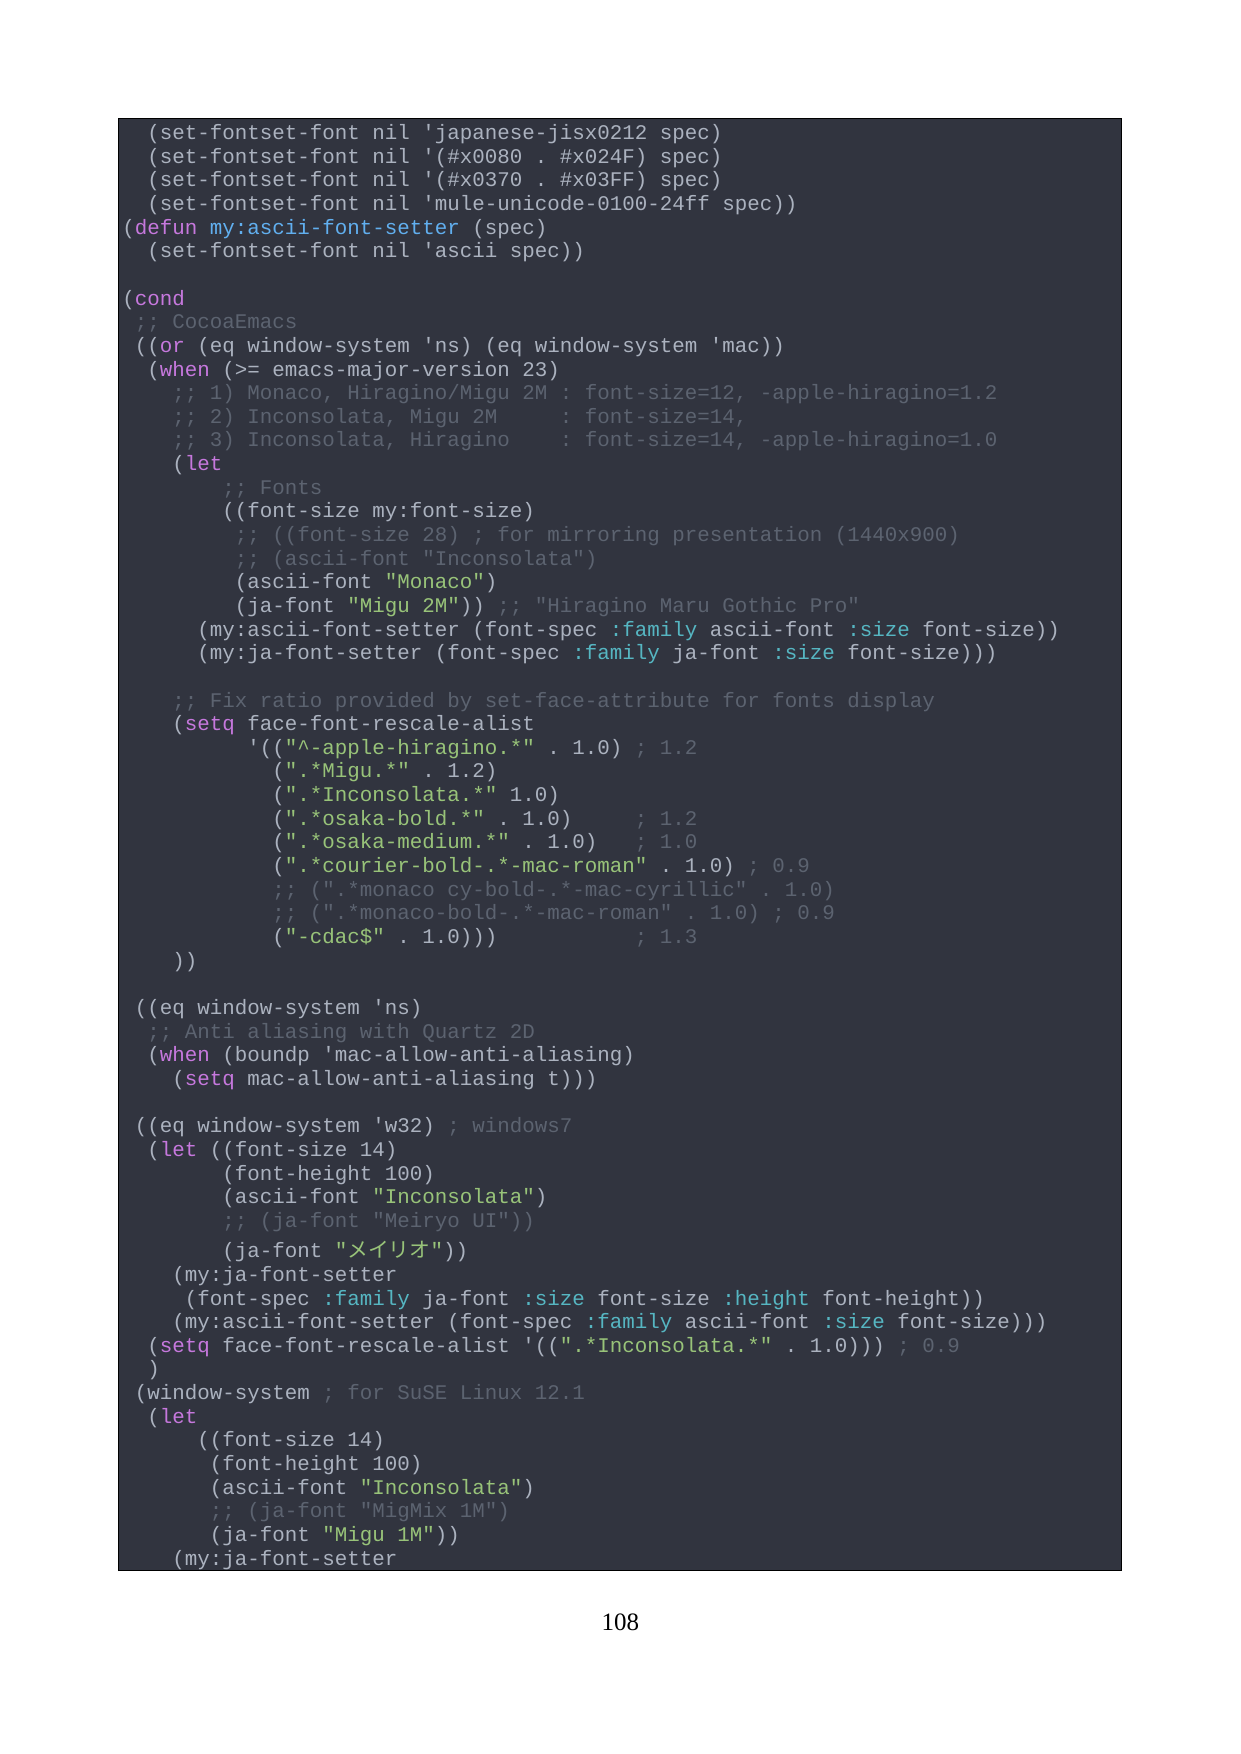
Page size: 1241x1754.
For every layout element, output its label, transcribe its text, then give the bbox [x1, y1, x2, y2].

text (font-height 100) [119, 1158, 1121, 1182]
text ;; 1) Monaco, Hiragino/Migu 2M : font-size=12, -apple-hiragino=1.2 [119, 378, 1121, 402]
text ;; (ja-font "MigMix 1M") [119, 1496, 1121, 1520]
text (set-fontset-font nil 'ascii spec)) [119, 236, 1121, 260]
text (".*Migu.*" . 1.2) [119, 757, 1121, 780]
text ("-cdac$" . 1.0))) ; 1.3 [119, 922, 1121, 946]
text ((font-size my:font-size) [119, 496, 1121, 520]
text ;; Fix ratio provided by set-face-attribute for fonts display [119, 686, 1121, 709]
text (font-height 100) [119, 1449, 1121, 1473]
text (ascii-font "Inconsolata") [119, 1473, 1121, 1496]
text (ascii-font "Monaco") [119, 567, 1121, 591]
text ;; 3) Inconsolata, Hiragino : font-size=14, -apple-hiragino=1.0 [119, 426, 1121, 449]
text ;; 2) Inconsolata, Migu 2M : font-size=14, [119, 402, 1121, 426]
text ;; (".*monaco-bold-.*-mac-roman" . 1.0) ; 0.9 [119, 898, 1121, 922]
text (let [119, 449, 1121, 473]
text ) [119, 1354, 1121, 1378]
text (let ((font-size 14) [119, 1135, 1121, 1158]
text (".*osaka-bold.*" . 1.0) ; 1.2 [119, 804, 1121, 827]
text (setq mac-allow-anti-aliasing t))) [119, 1064, 1121, 1088]
text (font-spec :family ja-font :size font-size :height font-height)) [119, 1283, 1121, 1307]
text (window-system ; for SuSE Linux 12.1 [119, 1378, 1121, 1402]
text (cond [119, 284, 1121, 307]
text ((eq window-system 'w32) ; windows7 [119, 1111, 1121, 1135]
text (let [119, 1402, 1121, 1425]
text (set-fontset-font nil 'japanese-jisx0212 spec) [119, 119, 1121, 142]
text (set-fontset-font nil 'mule-unicode-0100-24ff spec)) [119, 189, 1121, 213]
text (set-fontset-font nil '(#x0080 . #x024F) spec) [119, 142, 1121, 165]
text (my:ja-font-setter (font-spec :family ja-font :size font-size))) [119, 638, 1121, 662]
text ;; ((font-size 28) ; for mirroring presentation (1440x900) [119, 520, 1121, 544]
text ((or (eq window-system 'ns) (eq window-system 'mac)) [119, 331, 1121, 354]
text '(("^-apple-hiragino.*" . 1.0) ; 1.2 [119, 733, 1121, 757]
text ;; CocoaEmacs [119, 307, 1121, 331]
text (".*Inconsolata.*" 1.0) [119, 780, 1121, 804]
text (my:ja-font-setter [119, 1544, 1121, 1570]
text ;; Anti aliasing with Quartz 2D [119, 1017, 1121, 1040]
text (my:ja-font-setter [119, 1260, 1121, 1283]
text (".*osaka-medium.*" . 1.0) ; 1.0 [119, 827, 1121, 851]
text (defun my:ascii-font-setter (spec) [119, 213, 1121, 236]
text )) [119, 946, 1121, 969]
text ;; (ja-font "Meiryo UI")) [119, 1206, 1121, 1229]
text (ja-font "Migu 2M")) ;; "Hiragino Maru Gothic Pro" [119, 591, 1121, 615]
text (ja-font "メイリオ")) [119, 1229, 1121, 1260]
text (setq face-font-rescale-alist '((".*Inconsolata.*" . 1.0))) ; 0.9 [119, 1331, 1121, 1354]
text (setq face-font-rescale-alist [119, 709, 1121, 733]
text ;; (ascii-font "Inconsolata") [119, 544, 1121, 567]
text (when (>= emacs-major-version 23) [119, 354, 1121, 378]
text (ja-font "Migu 1M")) [119, 1520, 1121, 1544]
text (my:ascii-font-setter (font-spec :family ascii-font :size font-size))) [119, 1307, 1121, 1331]
text (when (boundp 'mac-allow-anti-aliasing) [119, 1040, 1121, 1064]
text (".*courier-bold-.*-mac-roman" . 1.0) ; 0.9 [119, 851, 1121, 875]
text ((font-size 14) [119, 1425, 1121, 1449]
text (ascii-font "Inconsolata") [119, 1182, 1121, 1206]
text ((eq window-system 'ns) [119, 993, 1121, 1017]
text (set-fontset-font nil '(#x0370 . #x03FF) spec) [119, 165, 1121, 189]
text ;; Fonts [119, 473, 1121, 496]
text ;; (".*monaco cy-bold-.*-mac-cyrillic" . 1.0) [119, 875, 1121, 898]
text (my:ascii-font-setter (font-spec :family ascii-font :size font-size)) [119, 615, 1121, 638]
